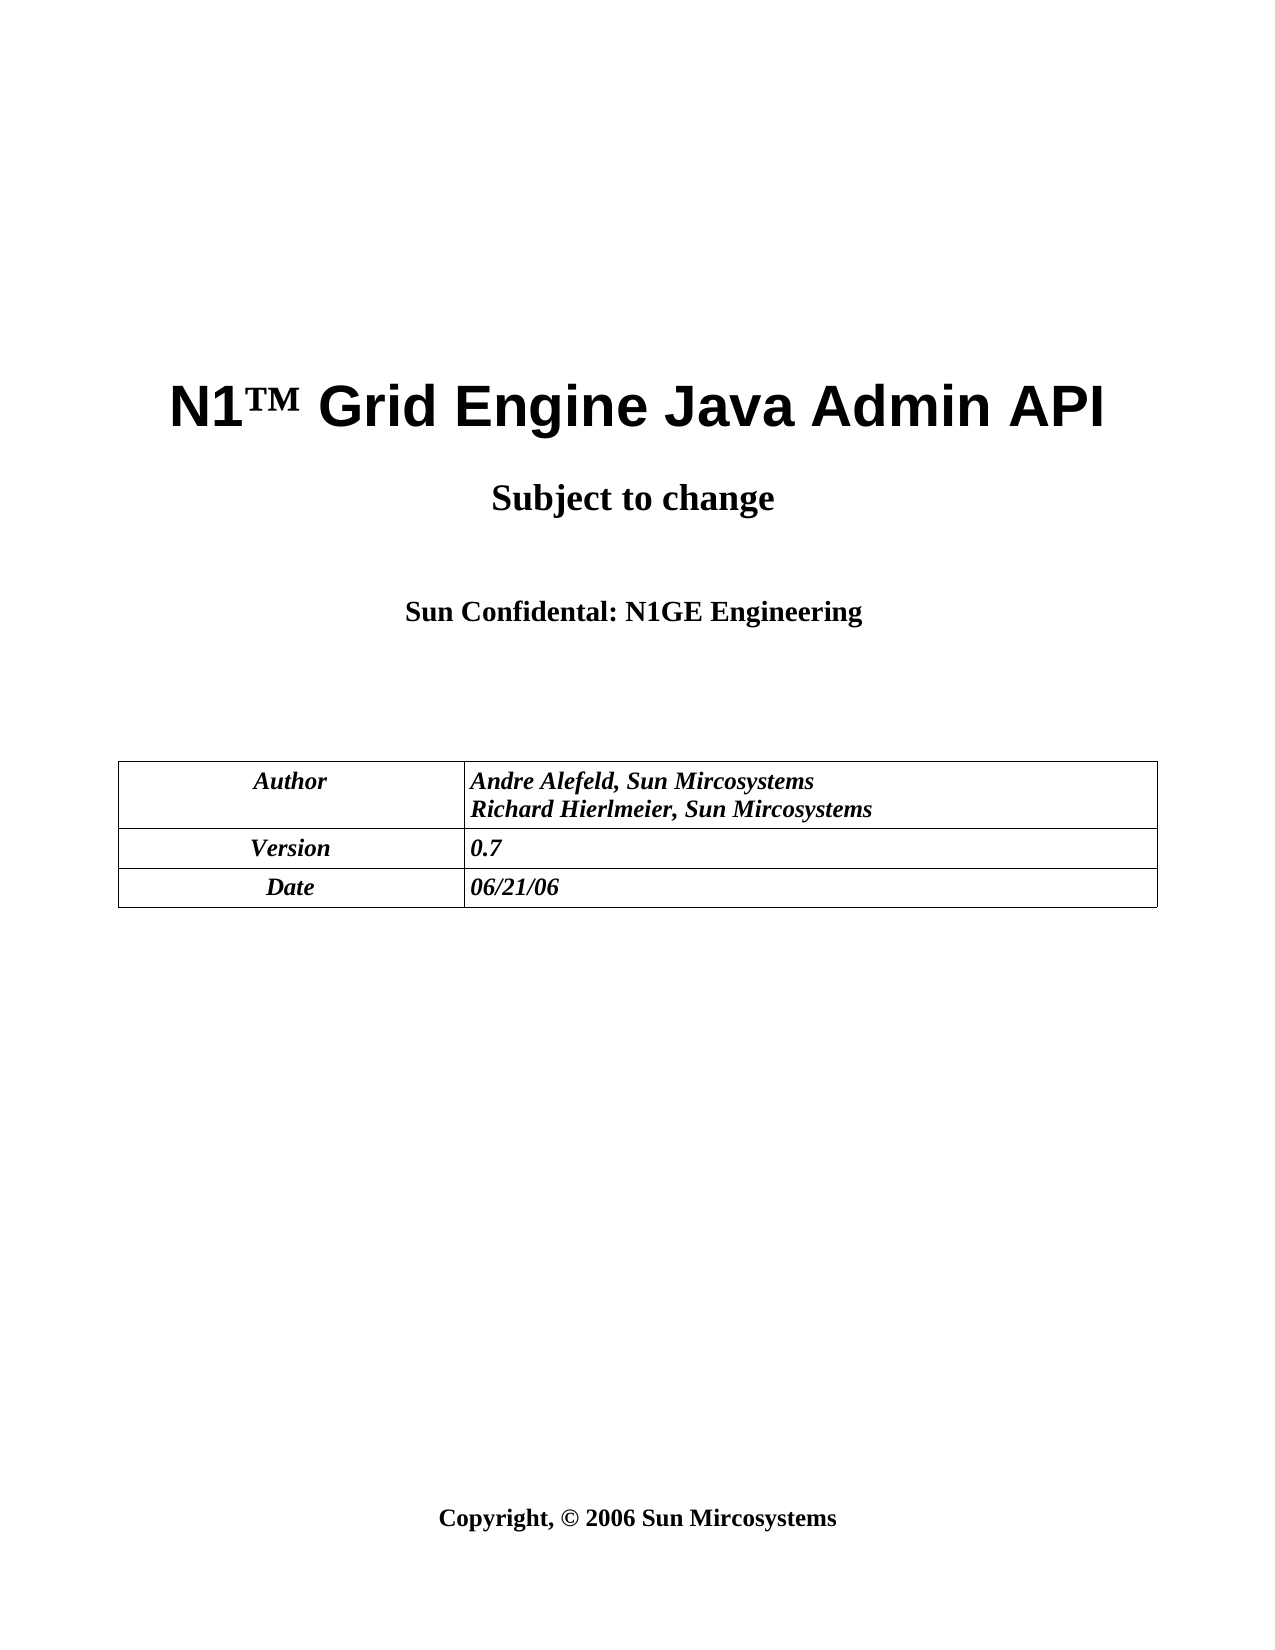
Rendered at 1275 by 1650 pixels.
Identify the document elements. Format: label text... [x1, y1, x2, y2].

subtitle Sun Confidental: N1GE Engineering [118, 596, 1157, 628]
table_header Author [119, 762, 464, 828]
table_cell 06/21/06 [465, 869, 1157, 907]
table_cell Version [119, 829, 464, 867]
table_cell Date [119, 869, 464, 907]
table_cell 0.7 [465, 829, 1157, 867]
table_header Andre Alefeld, Sun Mircosystems Richard Hierlmeier, Sun Mircosystems [465, 762, 1157, 828]
title N1™ Grid Engine Java Admin API [118, 373, 1157, 439]
subtitle Subject to change [118, 476, 1157, 518]
